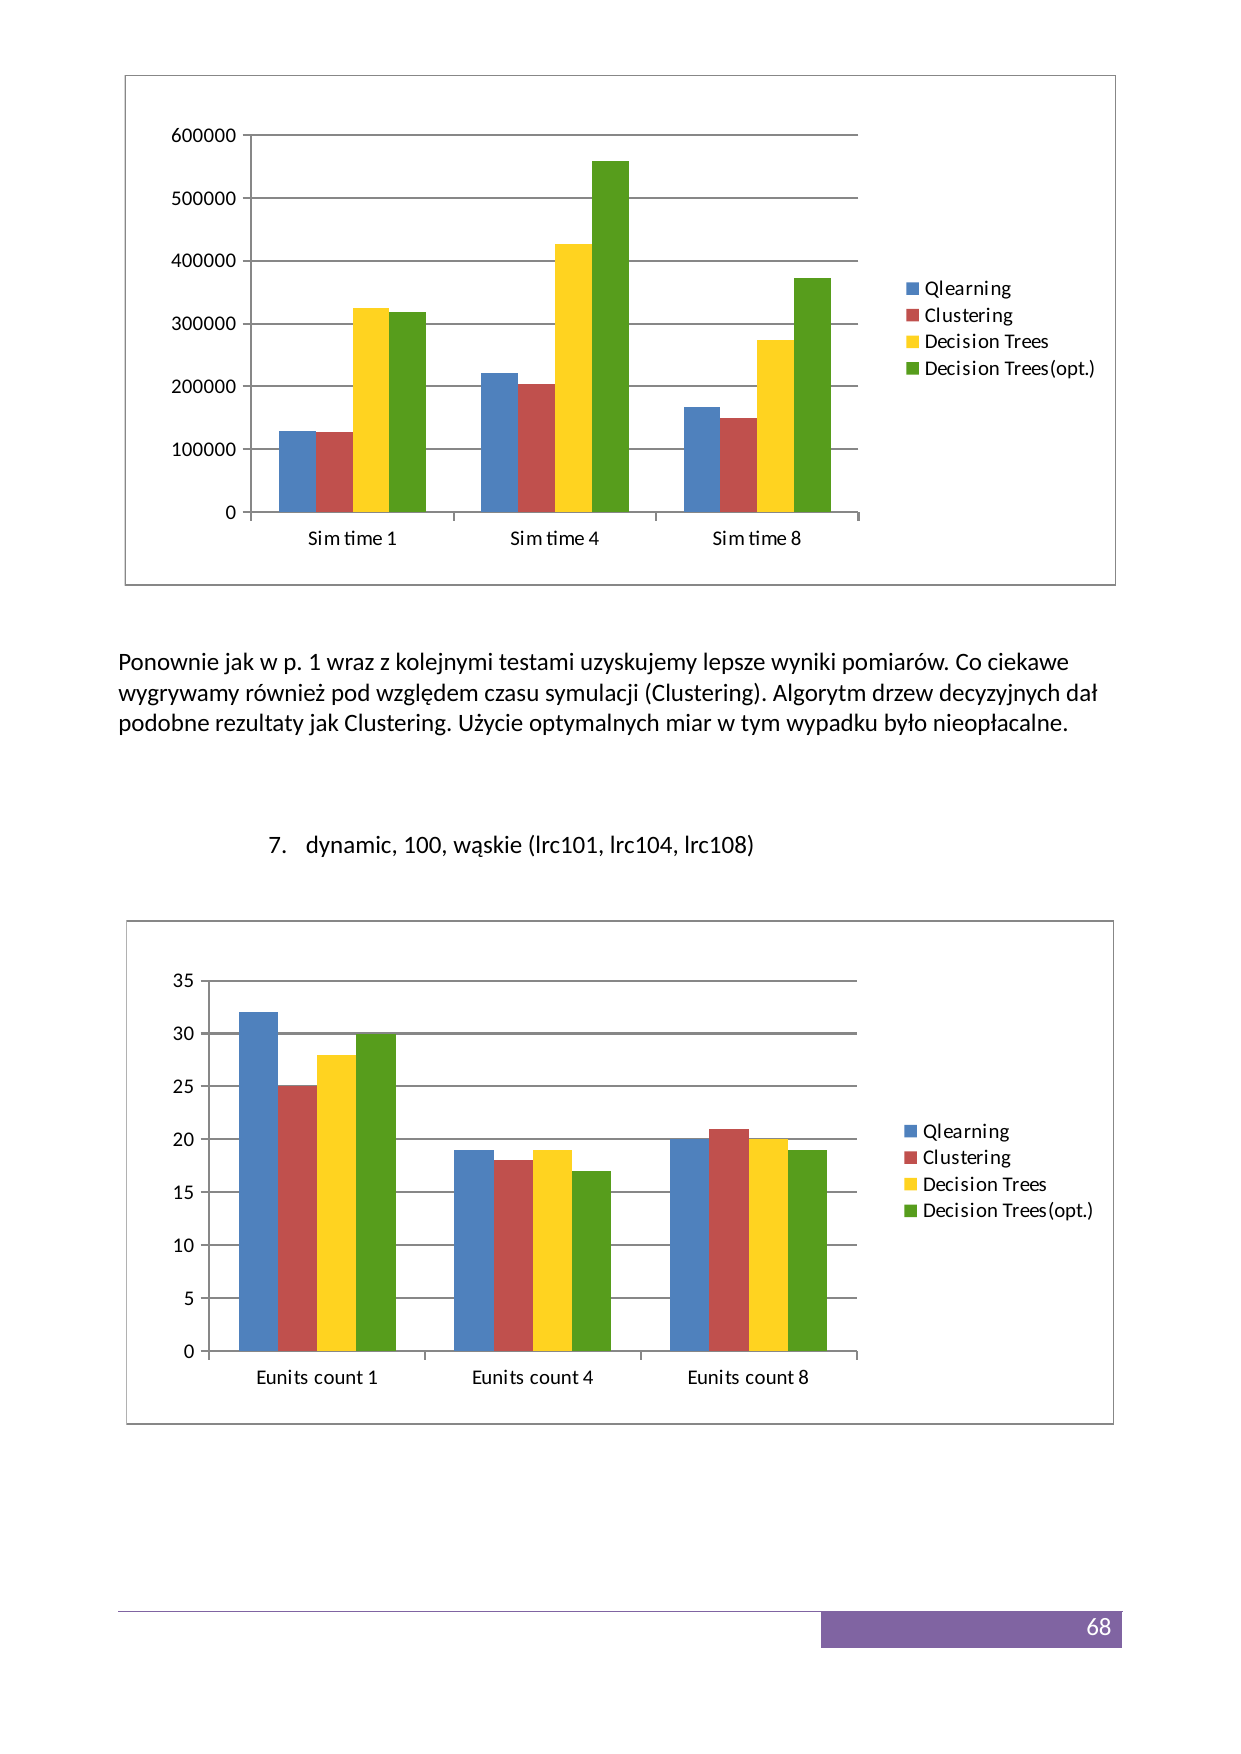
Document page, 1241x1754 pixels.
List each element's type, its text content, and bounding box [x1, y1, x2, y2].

list dynamic, 100, wąskie (lrc101, lrc104, lrc108) [268, 829, 1122, 860]
list Ponownie jak w p. 1 wraz z kolejnymi testami uzyskujemy lepsze wyniki pomiarów. Co ciekawe wygrywamy również pod względem czasu symulacji (Clustering). Algorytm drzew decyzyjnych dał podobne rezultaty jak Clustering. Użycie optymalnych miar w tym wypadku było nieopłacalne. [118, 646, 1122, 738]
